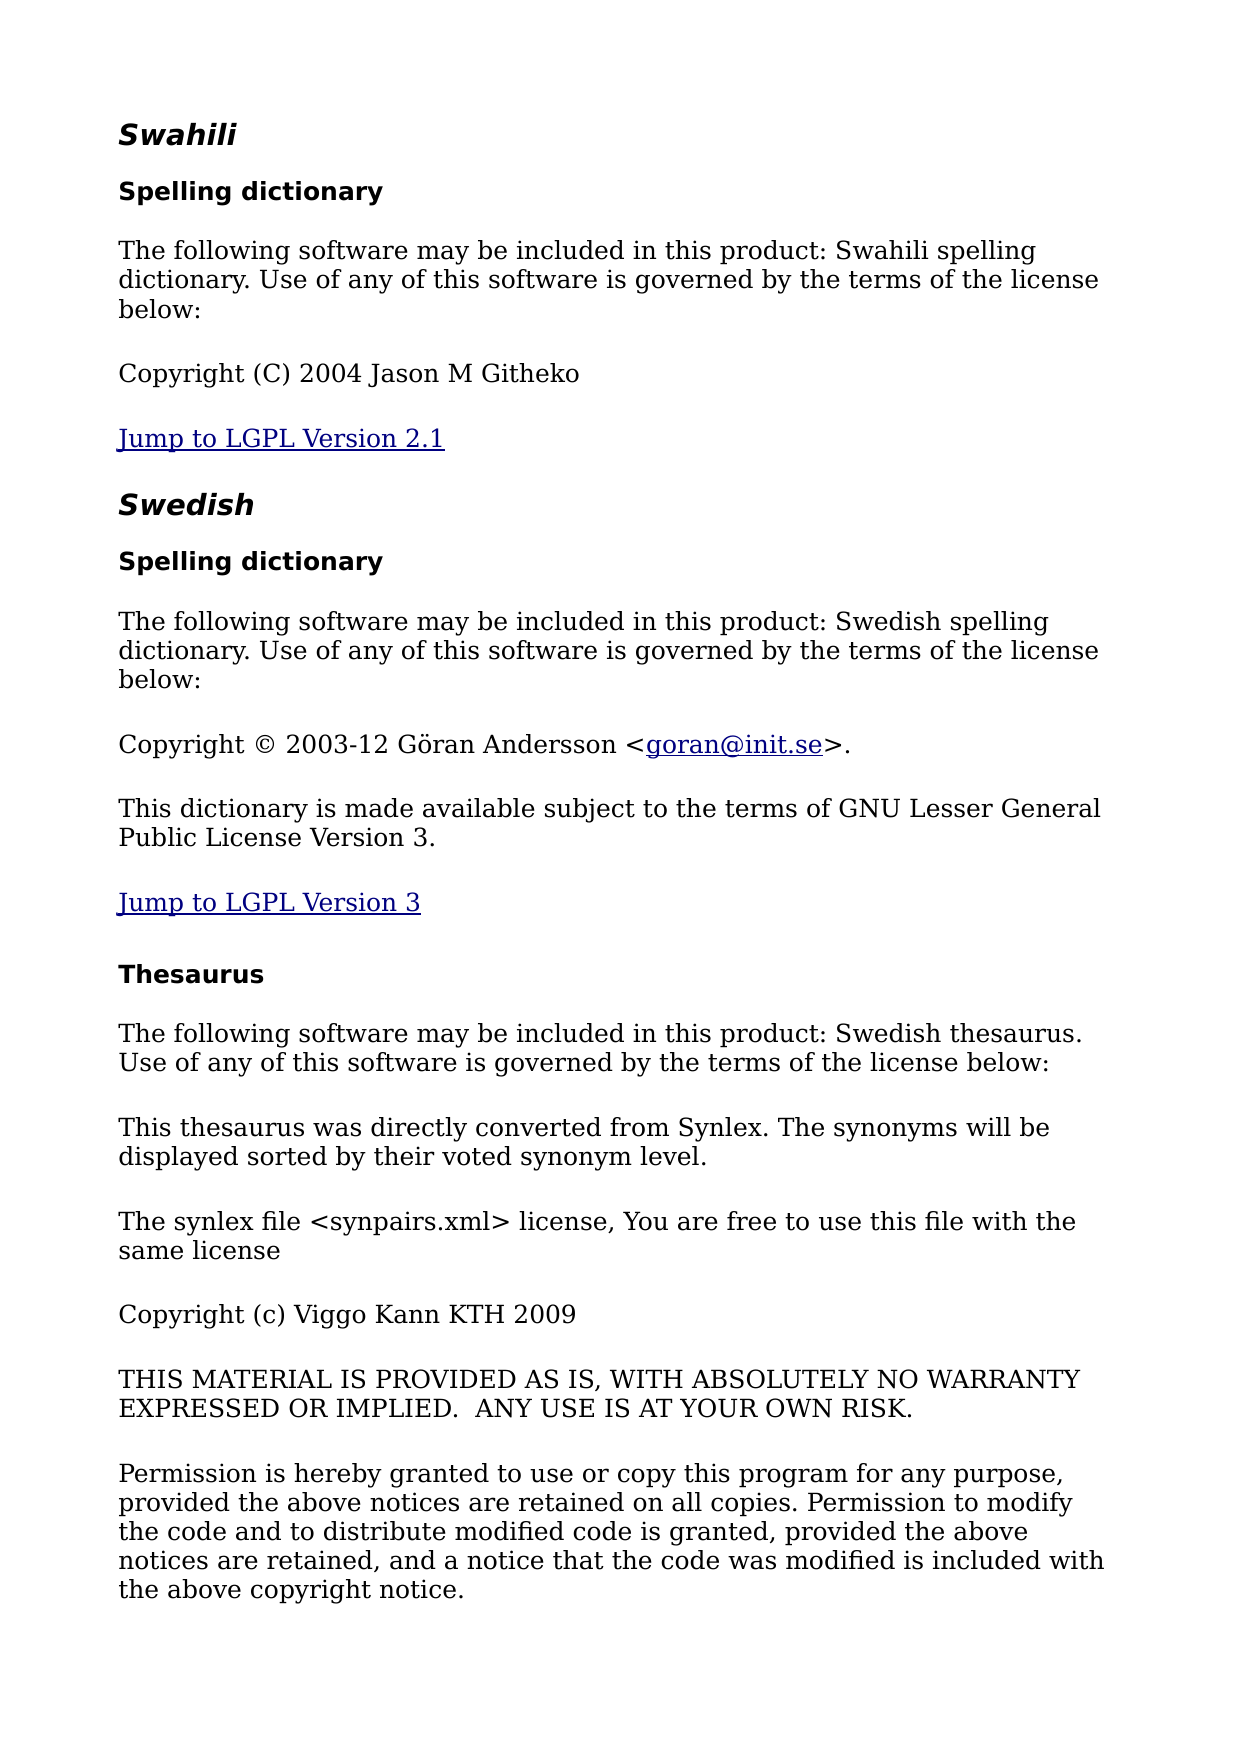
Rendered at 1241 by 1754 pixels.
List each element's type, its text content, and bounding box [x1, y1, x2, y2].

text The following software may be included in this product: Swahili spelling dictionary. Use of any of this software is governed by the terms of the license below: [118, 236, 1122, 324]
subtitle Thesaurus [118, 960, 1122, 989]
text The following software may be included in this product: Swedish thesaurus. Use of any of this software is governed by the terms of the license below: [118, 1019, 1122, 1078]
text Permission is hereby granted to use or copy this program for any purpose, provided the above notices are retained on all copies. Permission to modify the code and to distribute modified code is granted, provided the above notices are retained, and a notice that the code was modified is included with the above copyright notice. [118, 1459, 1122, 1605]
text Jump to LGPL Version 2.1 [118, 424, 1122, 453]
text The synlex file <synpairs.xml> license, You are free to use this file with the same license [118, 1207, 1122, 1265]
text This dictionary is made available subject to the terms of GNU Lesser General Public License Version 3. [118, 794, 1122, 853]
subtitle Spelling dictionary [118, 547, 1122, 577]
subtitle Spelling dictionary [118, 177, 1122, 206]
text The following software may be included in this product: Swedish spelling dictionary. Use of any of this software is governed by the terms of the license below: [118, 607, 1122, 694]
text Jump to LGPL Version 3 [118, 888, 1122, 917]
subtitle Swahili [118, 118, 1122, 152]
text Copyright (C) 2004 Jason M Githeko [118, 359, 1122, 388]
text Copyright (c) Viggo Kann KTH 2009 [118, 1301, 1122, 1330]
subtitle Swedish [118, 488, 1122, 522]
text THIS MATERIAL IS PROVIDED AS IS, WITH ABSOLUTELY NO WARRANTY EXPRESSED OR IMPLIED. ANY USE IS AT YOUR OWN RISK. [118, 1365, 1122, 1423]
text Copyright © 2003-12 Göran Andersson <goran@init.se>. [118, 730, 1122, 759]
text This thesaurus was directly converted from Synlex. The synonyms will be displayed sorted by their voted synonym level. [118, 1113, 1122, 1171]
